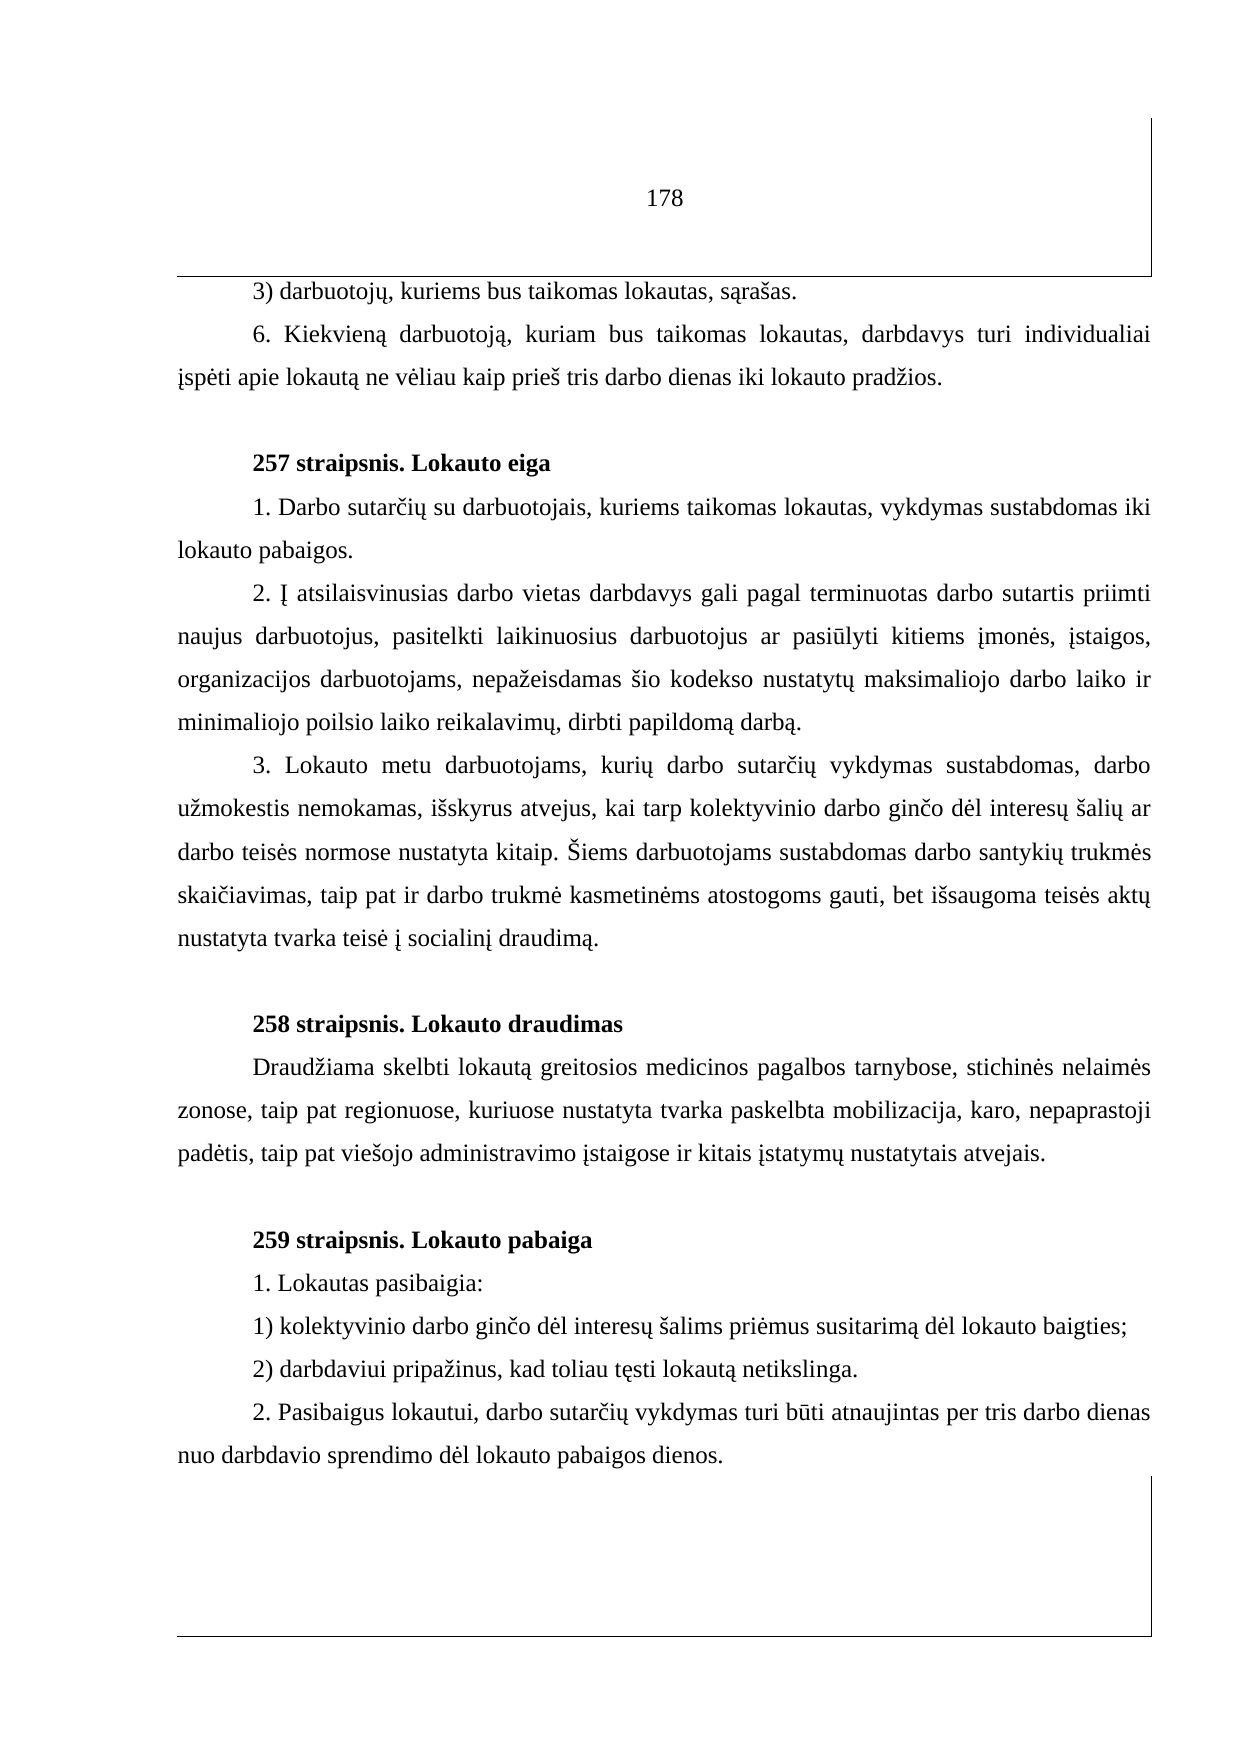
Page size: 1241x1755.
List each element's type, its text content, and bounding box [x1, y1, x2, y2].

text 258 straipsnis. Lokauto draudimas [177, 1009, 1152, 1038]
text 2) darbdaviui pripažinus, kad toliau tęsti lokautą netikslinga. [177, 1354, 1152, 1383]
text 3. Lokauto metu darbuotojams, kurių darbo sutarčių vykdymas sustabdomas, darbo užmokestis nemokamas, išskyrus atvejus, kai tarp kolektyvinio darbo ginčo dėl interesų šalių ar darbo teisės normose nustatyta kitaip. Šiems darbuotojams sustabdomas darbo santykių trukmės skaičiavimas, taip pat ir darbo trukmė kasmetinėms atostogoms gauti, bet išsaugoma teisės aktų nustatyta tvarka teisė į socialinį draudimą. [177, 750, 1152, 952]
text 1. Lokautas pasibaigia: [177, 1268, 1152, 1297]
text 259 straipsnis. Lokauto pabaiga [177, 1225, 1152, 1253]
text Draudžiama skelbti lokautą greitosios medicinos pagalbos tarnybose, stichinės nelaimės zonose, taip pat regionuose, kuriuose nustatyta tvarka paskelbta mobilizacija, karo, nepaprastoji padėtis, taip pat viešojo administravimo įstaigose ir kitais įstatymų nustatytais atvejais. [177, 1052, 1152, 1167]
text 2. Pasibaigus lokautui, darbo sutarčių vykdymas turi būti atnaujintas per tris darbo dienas nuo darbdavio sprendimo dėl lokauto pabaigos dienos. [177, 1397, 1152, 1469]
text 257 straipsnis. Lokauto eiga [177, 448, 1152, 477]
text 2. Į atsilaisvinusias darbo vietas darbdavys gali pagal terminuotas darbo sutartis priimti naujus darbuotojus, pasitelkti laikinuosius darbuotojus ar pasiūlyti kitiems įmonės, įstaigos, organizacijos darbuotojams, nepažeisdamas šio kodekso nustatytų maksimaliojo darbo laiko ir minimaliojo poilsio laiko reikalavimų, dirbti papildomą darbą. [177, 578, 1152, 736]
text 3) darbuotojų, kuriems bus taikomas lokautas, sąrašas. [177, 276, 1152, 305]
text 1) kolektyvinio darbo ginčo dėl interesų šalims priėmus susitarimą dėl lokauto baigties; [177, 1311, 1152, 1340]
text 1. Darbo sutarčių su darbuotojais, kuriems taikomas lokautas, vykdymas sustabdomas iki lokauto pabaigos. [177, 492, 1152, 563]
text 6. Kiekvieną darbuotoją, kuriam bus taikomas lokautas, darbdavys turi individualiai įspėti apie lokautą ne vėliau kaip prieš tris darbo dienas iki lokauto pradžios. [177, 319, 1152, 391]
